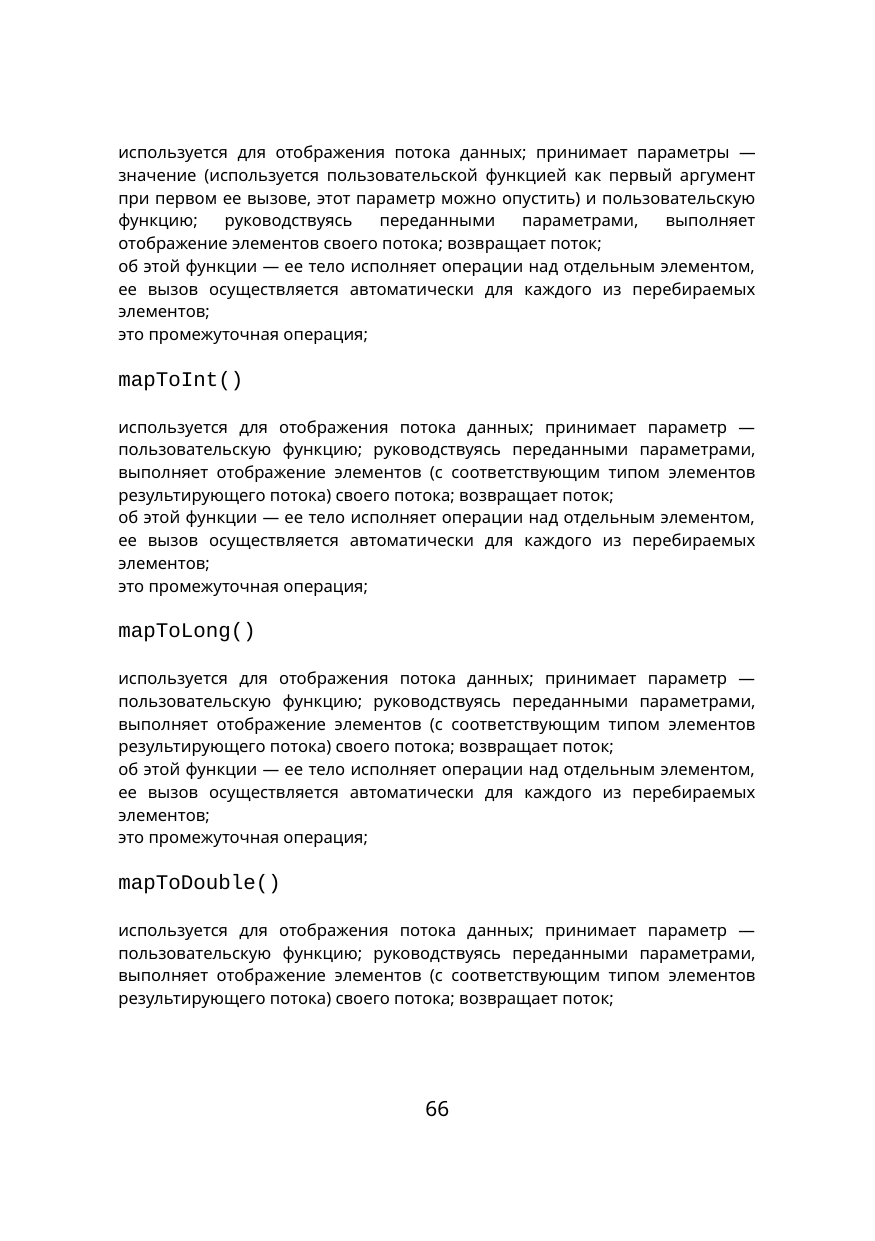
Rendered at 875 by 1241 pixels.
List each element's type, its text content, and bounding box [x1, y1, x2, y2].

text используется для отображения потока данных; принимает параметр — пользовательскую функцию; руководствуясь переданными параметрами, выполняет отображение элементов (с соответствующим типом элементов результирующего потока) своего потока; возвращает поток; [118, 918, 756, 1009]
text об этой функции — ее тело исполняет операции над отдельным элементом, ее вызов осуществляется автоматически для каждого из перебираемых элементов; [118, 506, 756, 574]
text об этой функции — ее тело исполняет операции над отдельным элементом, ее вызов осуществляется автоматически для каждого из перебираемых элементов; [118, 758, 756, 826]
text это промежуточная операция; [118, 826, 756, 848]
text mapToInt() [118, 369, 756, 392]
text mapToLong() [118, 621, 756, 644]
text об этой функции — ее тело исполняет операции над отдельным элементом, ее вызов осуществляется автоматически для каждого из перебираемых элементов; [118, 254, 756, 322]
text используется для отображения потока данных; принимает параметры — значение (используется пользовательской функцией как первый аргумент при первом ее вызове, этот параметр можно опустить) и пользовательскую функцию; руководствуясь переданными параметрами, выполняет отображение элементов своего потока; возвращает поток; [118, 141, 756, 254]
text используется для отображения потока данных; принимает параметр — пользовательскую функцию; руководствуясь переданными параметрами, выполняет отображение элементов (с соответствующим типом элементов результирующего потока) своего потока; возвращает поток; [118, 667, 756, 758]
text используется для отображения потока данных; принимает параметр — пользовательскую функцию; руководствуясь переданными параметрами, выполняет отображение элементов (с соответствующим типом элементов результирующего потока) своего потока; возвращает поток; [118, 415, 756, 506]
text это промежуточная операция; [118, 574, 756, 597]
text mapToDouble() [118, 872, 756, 896]
text это промежуточная операция; [118, 322, 756, 345]
